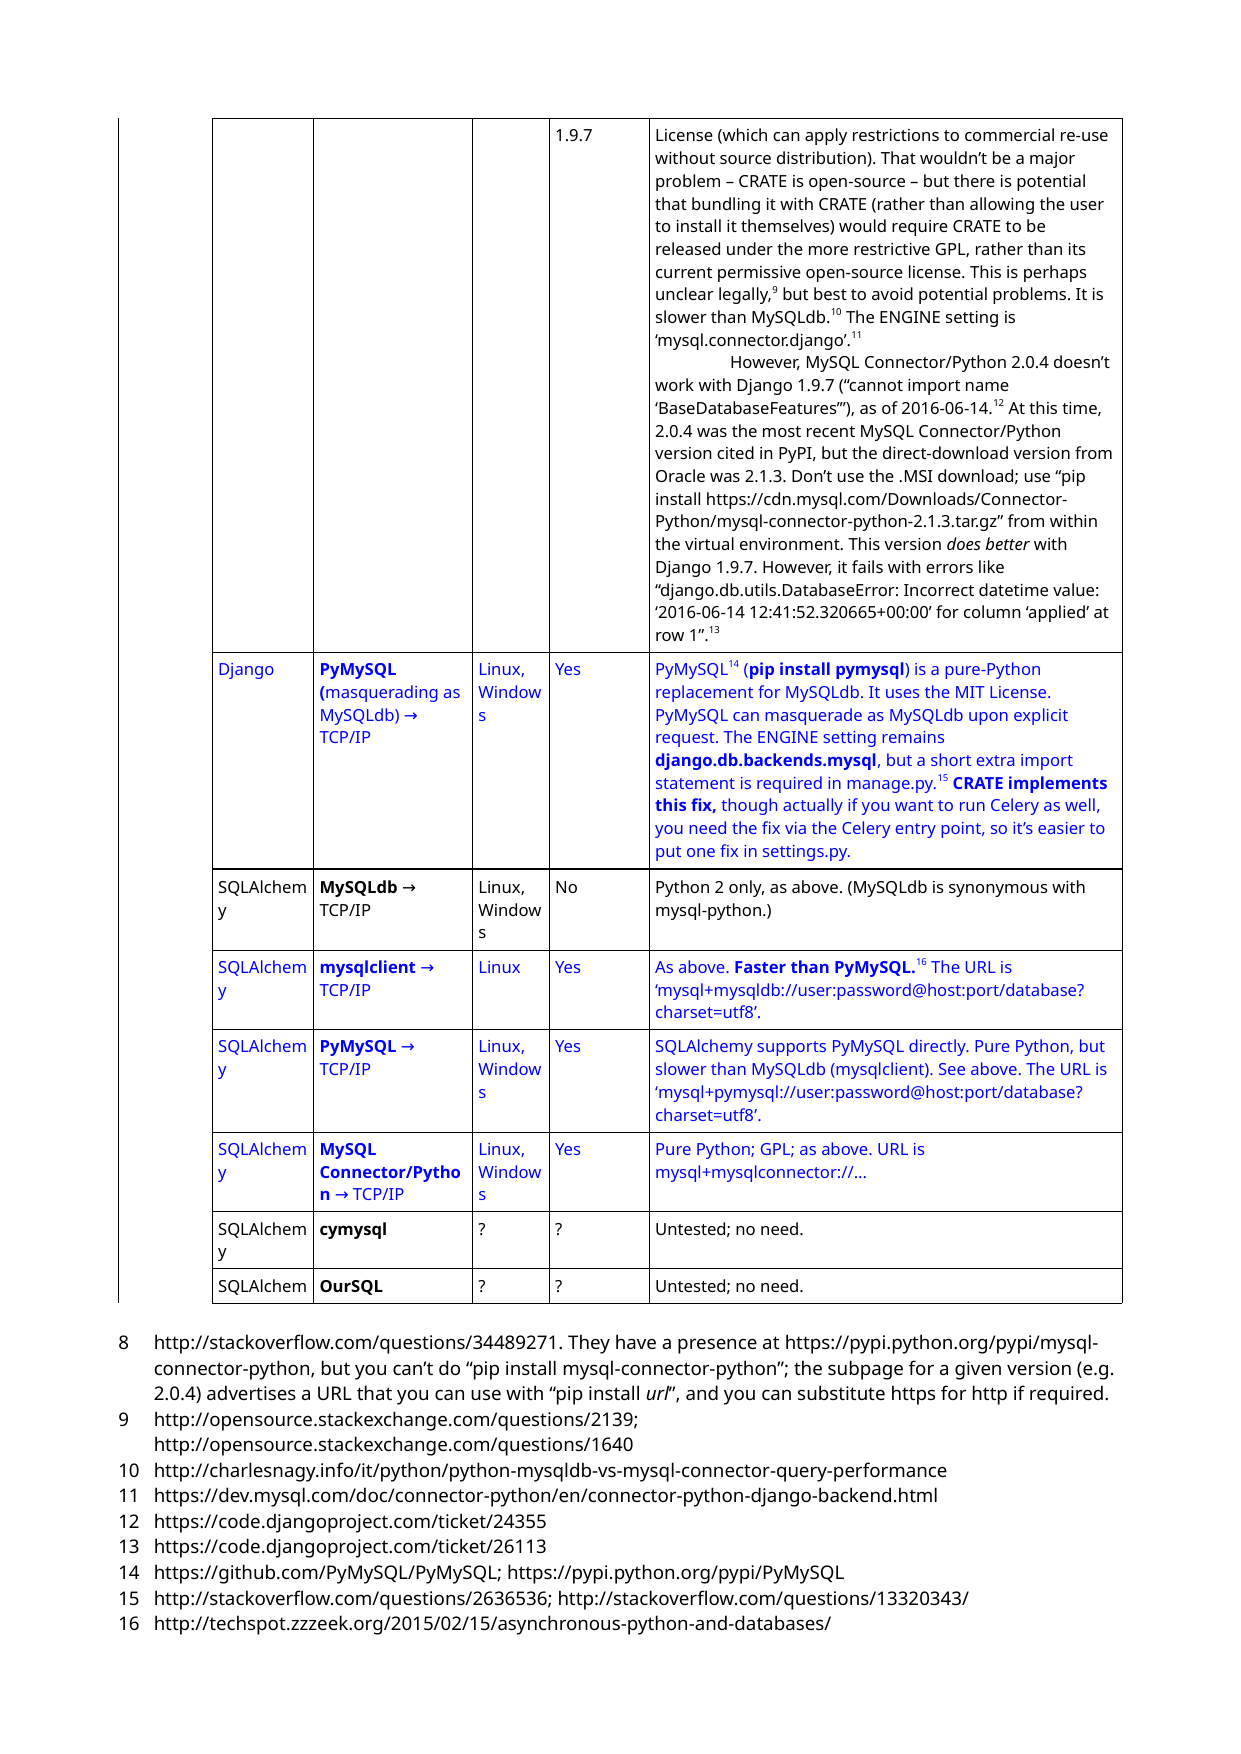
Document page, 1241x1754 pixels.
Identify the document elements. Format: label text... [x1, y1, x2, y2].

table_cell SQLAlchemy [213, 951, 313, 1029]
table_cell [473, 119, 549, 652]
table_cell Linux, Windows [473, 1030, 549, 1132]
table_cell SQLAlchemy [213, 1212, 313, 1268]
table_cell cymysql [314, 1212, 472, 1268]
table_cell [119, 1132, 212, 1211]
table_cell [119, 1029, 212, 1132]
table_cell [119, 950, 212, 1029]
table_cell 1.9.7 [550, 119, 649, 652]
table_cell Untested; no need. [650, 1212, 1122, 1268]
table_cell Untested; no need. [650, 1269, 1122, 1303]
table_cell Yes [550, 1133, 649, 1211]
table_cell PyMySQL (masquerading as MySQLdb) → TCP/IP [314, 653, 472, 868]
table_cell Python 2 only, as above. (MySQLdb is synonymous with mysql-python.) [650, 870, 1122, 949]
table_cell ? [473, 1212, 549, 1268]
table_cell SQLAlchemy [213, 1133, 313, 1211]
table_cell OurSQL [314, 1269, 472, 1303]
table_cell No [550, 870, 649, 949]
table_cell Linux, Windows [473, 870, 549, 949]
table_cell SQLAlchem [213, 1269, 313, 1303]
table_cell mysqlclient → TCP/IP [314, 951, 472, 1029]
table_cell SQLAlchemy [213, 1030, 313, 1132]
table_cell [119, 868, 212, 949]
table_cell [119, 1268, 212, 1303]
table_cell Yes [550, 1030, 649, 1132]
table_cell MySQL Connector/Python → TCP/IP [314, 1133, 472, 1211]
table_cell Linux, Windows [473, 1133, 549, 1211]
table_cell MySQLdb → TCP/IP [314, 870, 472, 949]
table_cell Yes [550, 951, 649, 1029]
table_cell PyMySQL (pip install pymysql) is a pure-Python replacement for MySQLdb. It uses the MIT License. PyMySQL can masquerade as MySQLdb upon explicit request. The ENGINE setting remains django.db.backends.mysql, but a short extra import statement is required in manage.py. CRATE implements this fix, though actually if you want to run Celery as well, you need the fix via the Celery entry point, so it’s easier to put one fix in settings.py. [650, 653, 1122, 868]
table_cell As above. Faster than PyMySQL. The URL is ‘mysql+mysqldb://user:password@host:port/database?charset=utf8’. [650, 951, 1122, 1029]
table_cell License (which can apply restrictions to commercial re-use without source distribution). That wouldn’t be a major problem – CRATE is open-source – but there is potential that bundling it with CRATE (rather than allowing the user to install it themselves) would require CRATE to be released under the more restrictive GPL, rather than its current permissive open-source license. This is perhaps unclear legally, but best to avoid potential problems. It is slower than MySQLdb. The ENGINE setting is ‘mysql.connector.django’. However, MySQL Connector/Python 2.0.4 doesn’t work with Django 1.9.7 (“cannot import name ‘BaseDatabaseFeatures’”), as of 2016-06-14. At this time, 2.0.4 was the most recent MySQL Connector/Python version cited in PyPI, but the direct-download version from Oracle was 2.1.3. Don’t use the .MSI download; use “pip install https://cdn.mysql.com/Downloads/Connector-Python/mysql-connector-python-2.1.3.tar.gz” from within the virtual environment. This version does better with Django 1.9.7. However, it fails with errors like “django.db.utils.DatabaseError: Incorrect datetime value: ‘2016-06-14 12:41:52.320665+00:00’ for column ‘applied’ at row 1”. [650, 119, 1122, 652]
table_cell SQLAlchemy [213, 870, 313, 949]
table_cell Linux [473, 951, 549, 1029]
table_cell Yes [550, 653, 649, 868]
table_cell [119, 118, 212, 652]
table_cell PyMySQL → TCP/IP [314, 1030, 472, 1132]
table_cell [314, 119, 472, 652]
table_cell SQLAlchemy supports PyMySQL directly. Pure Python, but slower than MySQLdb (mysqlclient). See above. The URL is ‘mysql+pymysql://user:password@host:port/database?charset=utf8’. [650, 1030, 1122, 1132]
table_cell Pure Python; GPL; as above. URL is mysql+mysqlconnector://... [650, 1133, 1122, 1211]
table_cell [213, 119, 313, 652]
table_cell ? [473, 1269, 549, 1303]
table_cell [119, 652, 212, 868]
table_cell ? [550, 1269, 649, 1303]
table_cell Django [213, 653, 313, 868]
table_cell Linux, Windows [473, 653, 549, 868]
table_cell ? [550, 1212, 649, 1268]
table_cell [119, 1211, 212, 1268]
